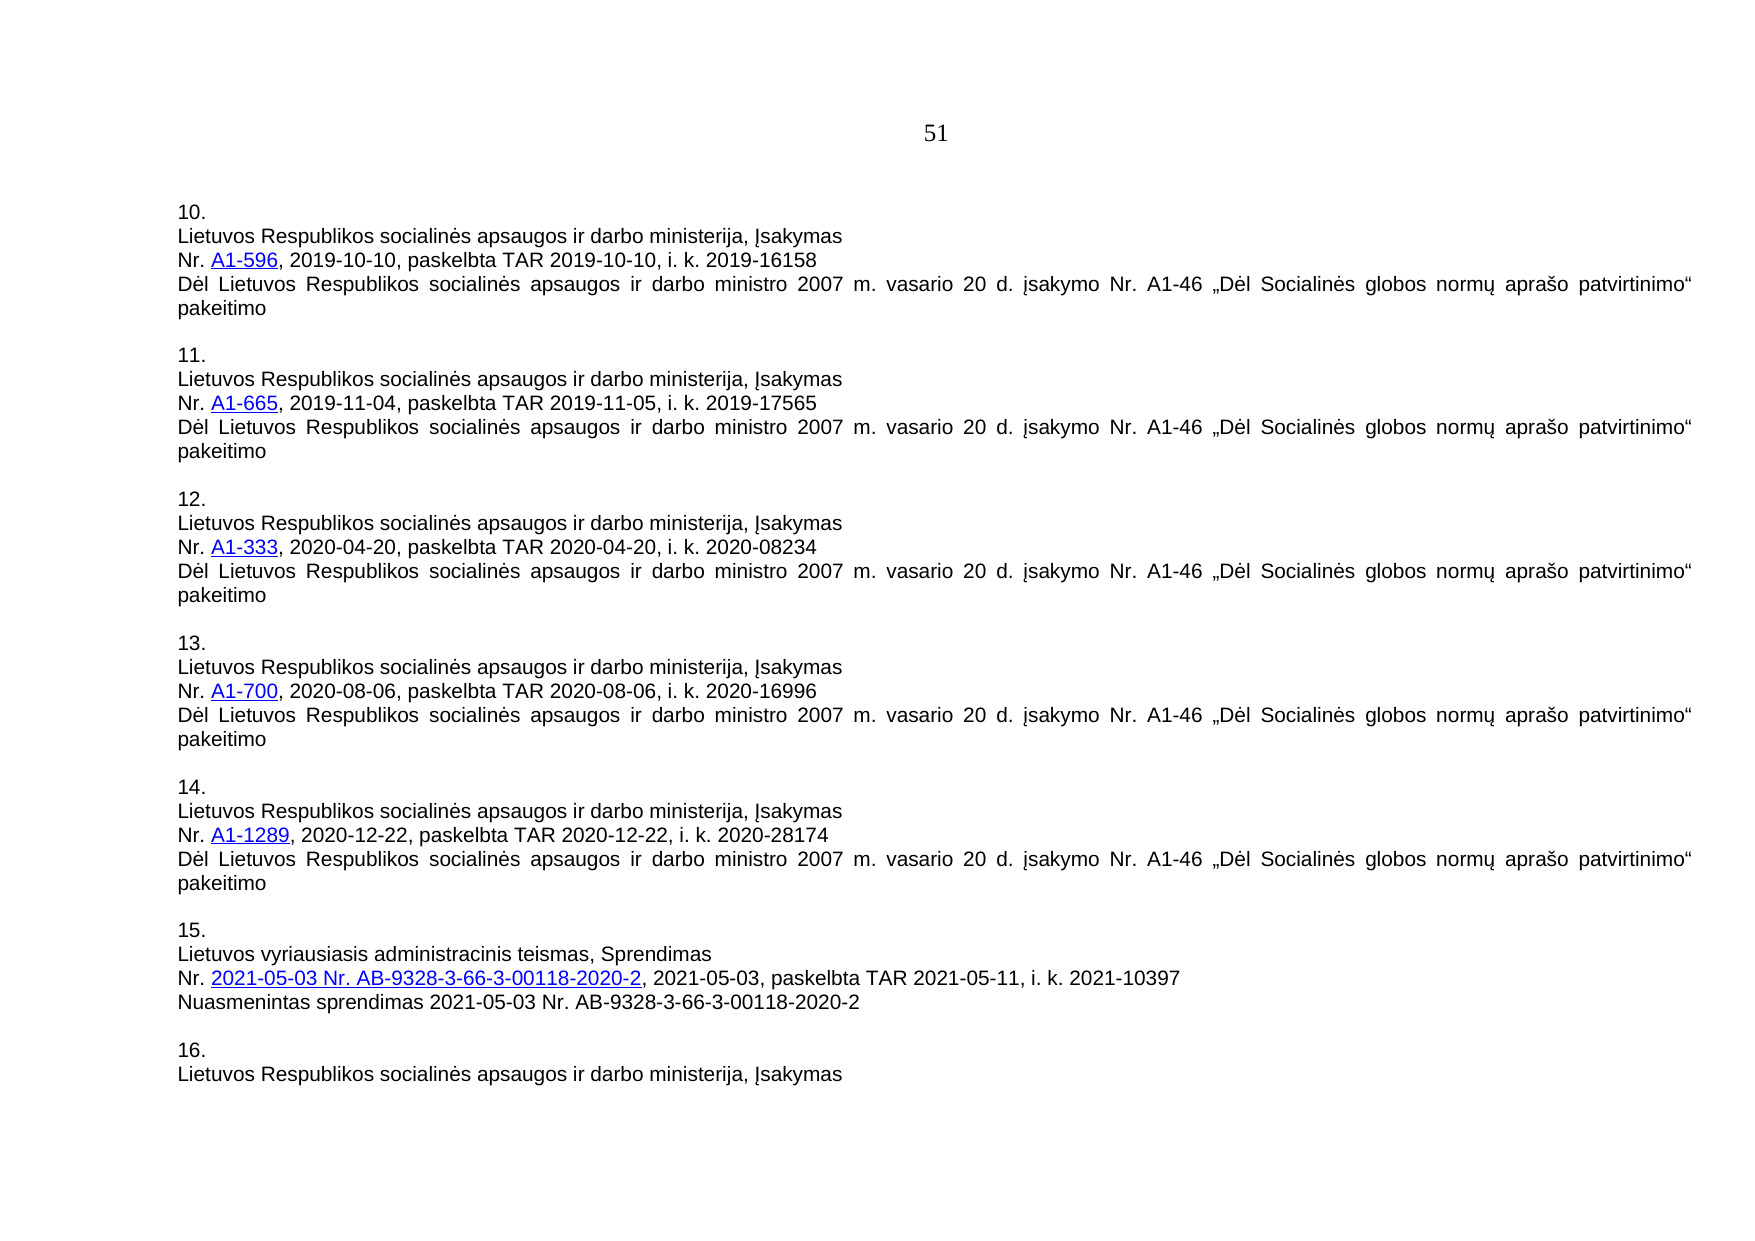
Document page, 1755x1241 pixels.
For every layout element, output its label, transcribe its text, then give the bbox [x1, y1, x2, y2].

text Dėl Lietuvos Respublikos socialinės apsaugos ir darbo ministro 2007 m. vasario 20 d. įsakymo Nr. A1-46 „Dėl Socialinės globos normų aprašo patvirtinimo“ pakeitimo [177, 559, 1695, 607]
text Nr. A1-596, 2019-10-10, paskelbta TAR 2019-10-10, i. k. 2019-16158 [177, 247, 1695, 271]
text Lietuvos vyriausiasis administracinis teismas, Sprendimas [177, 942, 1695, 966]
text Nr. A1-700, 2020-08-06, paskelbta TAR 2020-08-06, i. k. 2020-16996 [177, 679, 1695, 703]
text Nr. 2021-05-03 Nr. AB-9328-3-66-3-00118-2020-2, 2021-05-03, paskelbta TAR 2021-05-11, i. k. 2021-10397 [177, 966, 1695, 990]
text Lietuvos Respublikos socialinės apsaugos ir darbo ministerija, Įsakymas [177, 798, 1695, 822]
text Dėl Lietuvos Respublikos socialinės apsaugos ir darbo ministro 2007 m. vasario 20 d. įsakymo Nr. A1-46 „Dėl Socialinės globos normų aprašo patvirtinimo“ pakeitimo [177, 703, 1695, 751]
text Lietuvos Respublikos socialinės apsaugos ir darbo ministerija, Įsakymas [177, 655, 1695, 679]
text Lietuvos Respublikos socialinės apsaugos ir darbo ministerija, Įsakymas [177, 367, 1695, 391]
text Dėl Lietuvos Respublikos socialinės apsaugos ir darbo ministro 2007 m. vasario 20 d. įsakymo Nr. A1-46 „Dėl Socialinės globos normų aprašo patvirtinimo“ pakeitimo [177, 415, 1695, 463]
text 16. [177, 1038, 1695, 1062]
text 12. [177, 487, 1695, 511]
text 14. [177, 774, 1695, 798]
text Dėl Lietuvos Respublikos socialinės apsaugos ir darbo ministro 2007 m. vasario 20 d. įsakymo Nr. A1-46 „Dėl Socialinės globos normų aprašo patvirtinimo“ pakeitimo [177, 846, 1695, 894]
text Nuasmenintas sprendimas 2021-05-03 Nr. AB-9328-3-66-3-00118-2020-2 [177, 990, 1695, 1014]
text Lietuvos Respublikos socialinės apsaugos ir darbo ministerija, Įsakymas [177, 1062, 1695, 1086]
text 15. [177, 918, 1695, 942]
text Nr. A1-665, 2019-11-04, paskelbta TAR 2019-11-05, i. k. 2019-17565 [177, 391, 1695, 415]
text Lietuvos Respublikos socialinės apsaugos ir darbo ministerija, Įsakymas [177, 511, 1695, 535]
text Dėl Lietuvos Respublikos socialinės apsaugos ir darbo ministro 2007 m. vasario 20 d. įsakymo Nr. A1-46 „Dėl Socialinės globos normų aprašo patvirtinimo“ pakeitimo [177, 271, 1695, 319]
text Nr. A1-333, 2020-04-20, paskelbta TAR 2020-04-20, i. k. 2020-08234 [177, 535, 1695, 559]
text Nr. A1-1289, 2020-12-22, paskelbta TAR 2020-12-22, i. k. 2020-28174 [177, 822, 1695, 846]
text Lietuvos Respublikos socialinės apsaugos ir darbo ministerija, Įsakymas [177, 223, 1695, 247]
text 11. [177, 343, 1695, 367]
text 13. [177, 631, 1695, 655]
text 10. [177, 199, 1695, 223]
